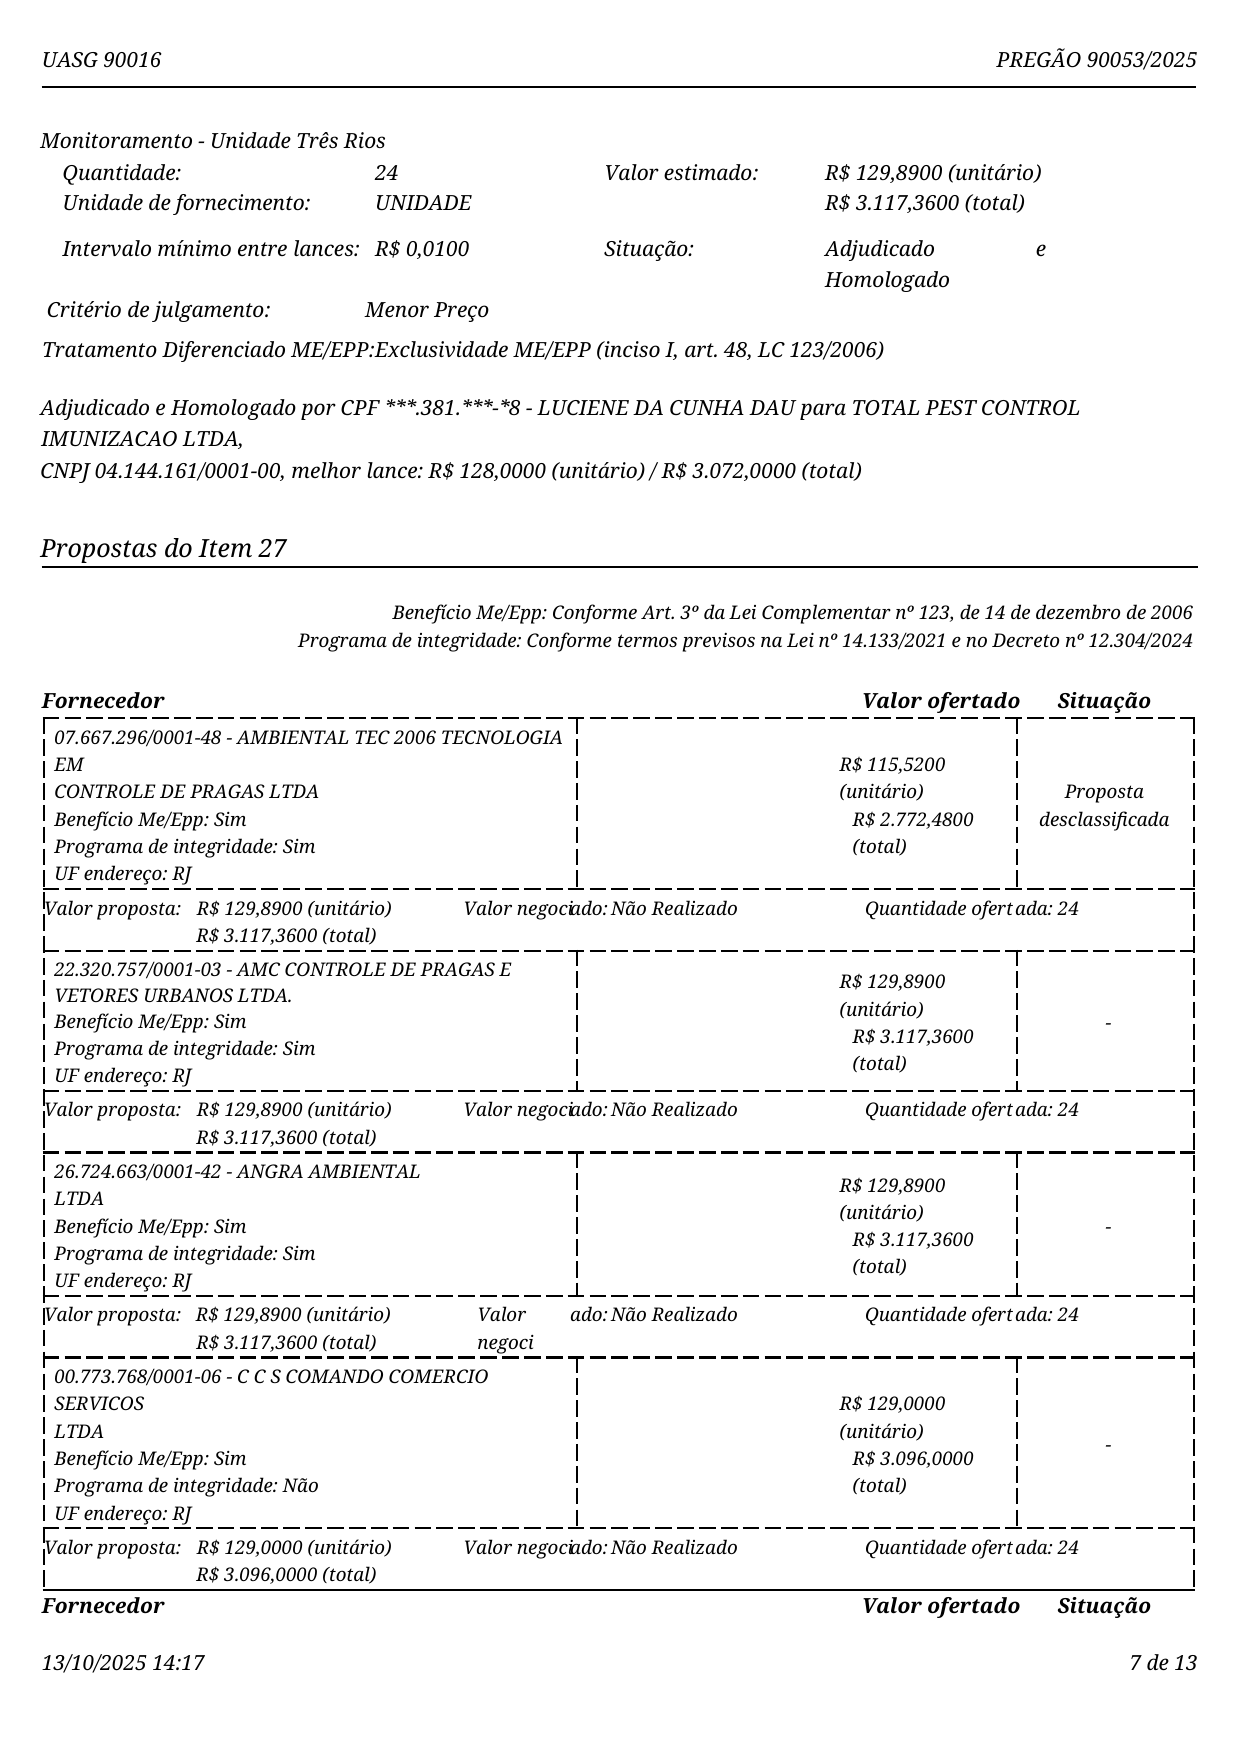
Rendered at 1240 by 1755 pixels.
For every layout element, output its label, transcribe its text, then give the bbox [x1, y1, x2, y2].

table_header Valor estimado: [604, 158, 825, 188]
text Critério de julgamento: Menor Preço [42, 295, 1200, 324]
table_cell R$ 129,0000 (unitário) R$ 3.096,0000 (total) [839, 1356, 1017, 1527]
table_cell [577, 1151, 839, 1295]
table_header R$ 129,8900 (unitário) [825, 158, 1048, 188]
table_cell R$ 0,0100 [375, 235, 604, 295]
table_cell [1101, 1090, 1194, 1151]
table_cell ado: Não Realizado [577, 888, 839, 949]
table_cell Valor negoci [477, 1295, 577, 1356]
table_header 24 [375, 158, 604, 188]
table_cell Quantidade ofert [839, 1295, 1017, 1356]
table_cell ado: Não Realizado [577, 1295, 839, 1356]
table_header Quantidade: [63, 158, 375, 188]
table_cell R$ 3.117,3600 (total) [825, 188, 1048, 234]
table_header R$ 115,5200 (unitário) R$ 2.772,4800 (total) [839, 717, 1017, 888]
text Fornecedor Valor ofertado Situação [42, 1591, 1200, 1619]
table_cell [1101, 1527, 1194, 1589]
table_cell Unidade de fornecimento: [63, 188, 375, 234]
table_header [577, 717, 839, 888]
table_cell [477, 1151, 577, 1295]
text Propostas do Item 27 [40, 531, 1200, 565]
table_cell Valor proposta: R$ 129,0000 (unitário) Valor negoci R$ 3.096,0000 (total) [44, 1527, 577, 1589]
table_cell [1017, 1151, 1101, 1295]
table_cell 00.773.768/0001-06 - C C S COMANDO COMERCIO SERVICOS LTDA Benefício Me/Epp: Sim Programa de integridade: Não UF endereço: RJ [44, 1356, 577, 1527]
table_cell [1017, 950, 1101, 1090]
table_cell Quantidade ofert [839, 1090, 1017, 1151]
table_cell UNIDADE [375, 188, 604, 234]
table_cell ada: 24 [1017, 888, 1194, 949]
table_cell [1017, 1356, 1101, 1527]
table_cell Intervalo mínimo entre lances: [63, 235, 375, 295]
table_cell [604, 188, 825, 234]
text Programa de integridade: Conforme termos previsos na Lei nº 14.133/2021 e no Decreto nº 12.304/2024 [42, 627, 1195, 653]
table_cell [577, 950, 839, 1090]
table_cell - [1101, 1151, 1194, 1295]
table_cell ada: 24 [1017, 1295, 1101, 1356]
table_header 07.667.296/0001-48 - AMBIENTAL TEC 2006 TECNOLOGIA EM CONTROLE DE PRAGAS LTDA Benefício Me/Epp: Sim Programa de integridade: Sim UF endereço: RJ [44, 717, 577, 888]
table_cell Situação: [604, 235, 825, 295]
table_cell - [1101, 1356, 1194, 1527]
table_cell Quantidade ofert [839, 888, 1017, 949]
text Tratamento Diferenciado ME/EPP: Exclusividade ME/EPP (inciso I, art. 48, LC 123/2006) [42, 335, 1200, 363]
table_cell Valor proposta: R$ 129,8900 (unitário) R$ 3.117,3600 (total) [44, 1295, 477, 1356]
table_cell 22.320.757/0001-03 - AMC CONTROLE DE PRAGAS E VETORES URBANOS LTDA. Benefício Me/Epp: Sim Programa de integridade: Sim UF endereço: RJ [44, 950, 577, 1090]
table_cell Adjudicado e Homologado [825, 235, 1048, 295]
text Benefício Me/Epp: Conforme Art. 3º da Lei Complementar nº 123, de 14 de dezembro de 2006 [42, 600, 1195, 625]
table_cell 26.724.663/0001-42 - ANGRA AMBIENTAL LTDA Benefício Me/Epp: Sim Programa de integridade: Sim UF endereço: RJ [44, 1151, 477, 1295]
text CNPJ 04.144.161/0001-00, melhor lance: R$ 128,0000 (unitário) / R$ 3.072,0000 (total) [40, 456, 1200, 484]
table_header Proposta desclassificada [1017, 717, 1194, 888]
table_cell - [1101, 950, 1194, 1090]
table_cell Valor proposta: R$ 129,8900 (unitário) Valor negoci R$ 3.117,3600 (total) [44, 1090, 577, 1151]
table_cell [577, 1356, 839, 1527]
table_cell Valor proposta: R$ 129,8900 (unitário) Valor negoci R$ 3.117,3600 (total) [44, 888, 577, 949]
text Monitoramento - Unidade Três Rios [40, 126, 1200, 155]
table_cell Quantidade ofert [839, 1527, 1017, 1589]
table_cell R$ 129,8900 (unitário) R$ 3.117,3600 (total) [839, 1151, 1017, 1295]
text Adjudicado e Homologado por CPF ***.381.***-*8 - LUCIENE DA CUNHA DAU para TOTAL PEST CONTROL IMUNIZACAO LTDA, [40, 393, 1200, 453]
text Fornecedor Valor ofertado Situação [42, 686, 1200, 715]
table_cell R$ 129,8900 (unitário) R$ 3.117,3600 (total) [839, 950, 1017, 1090]
table_cell ado: Não Realizado [577, 1090, 839, 1151]
table_cell ado: Não Realizado [577, 1527, 839, 1589]
table_cell ada: 24 [1017, 1090, 1101, 1151]
table_cell [1101, 1295, 1194, 1356]
table_cell ada: 24 [1017, 1527, 1101, 1589]
